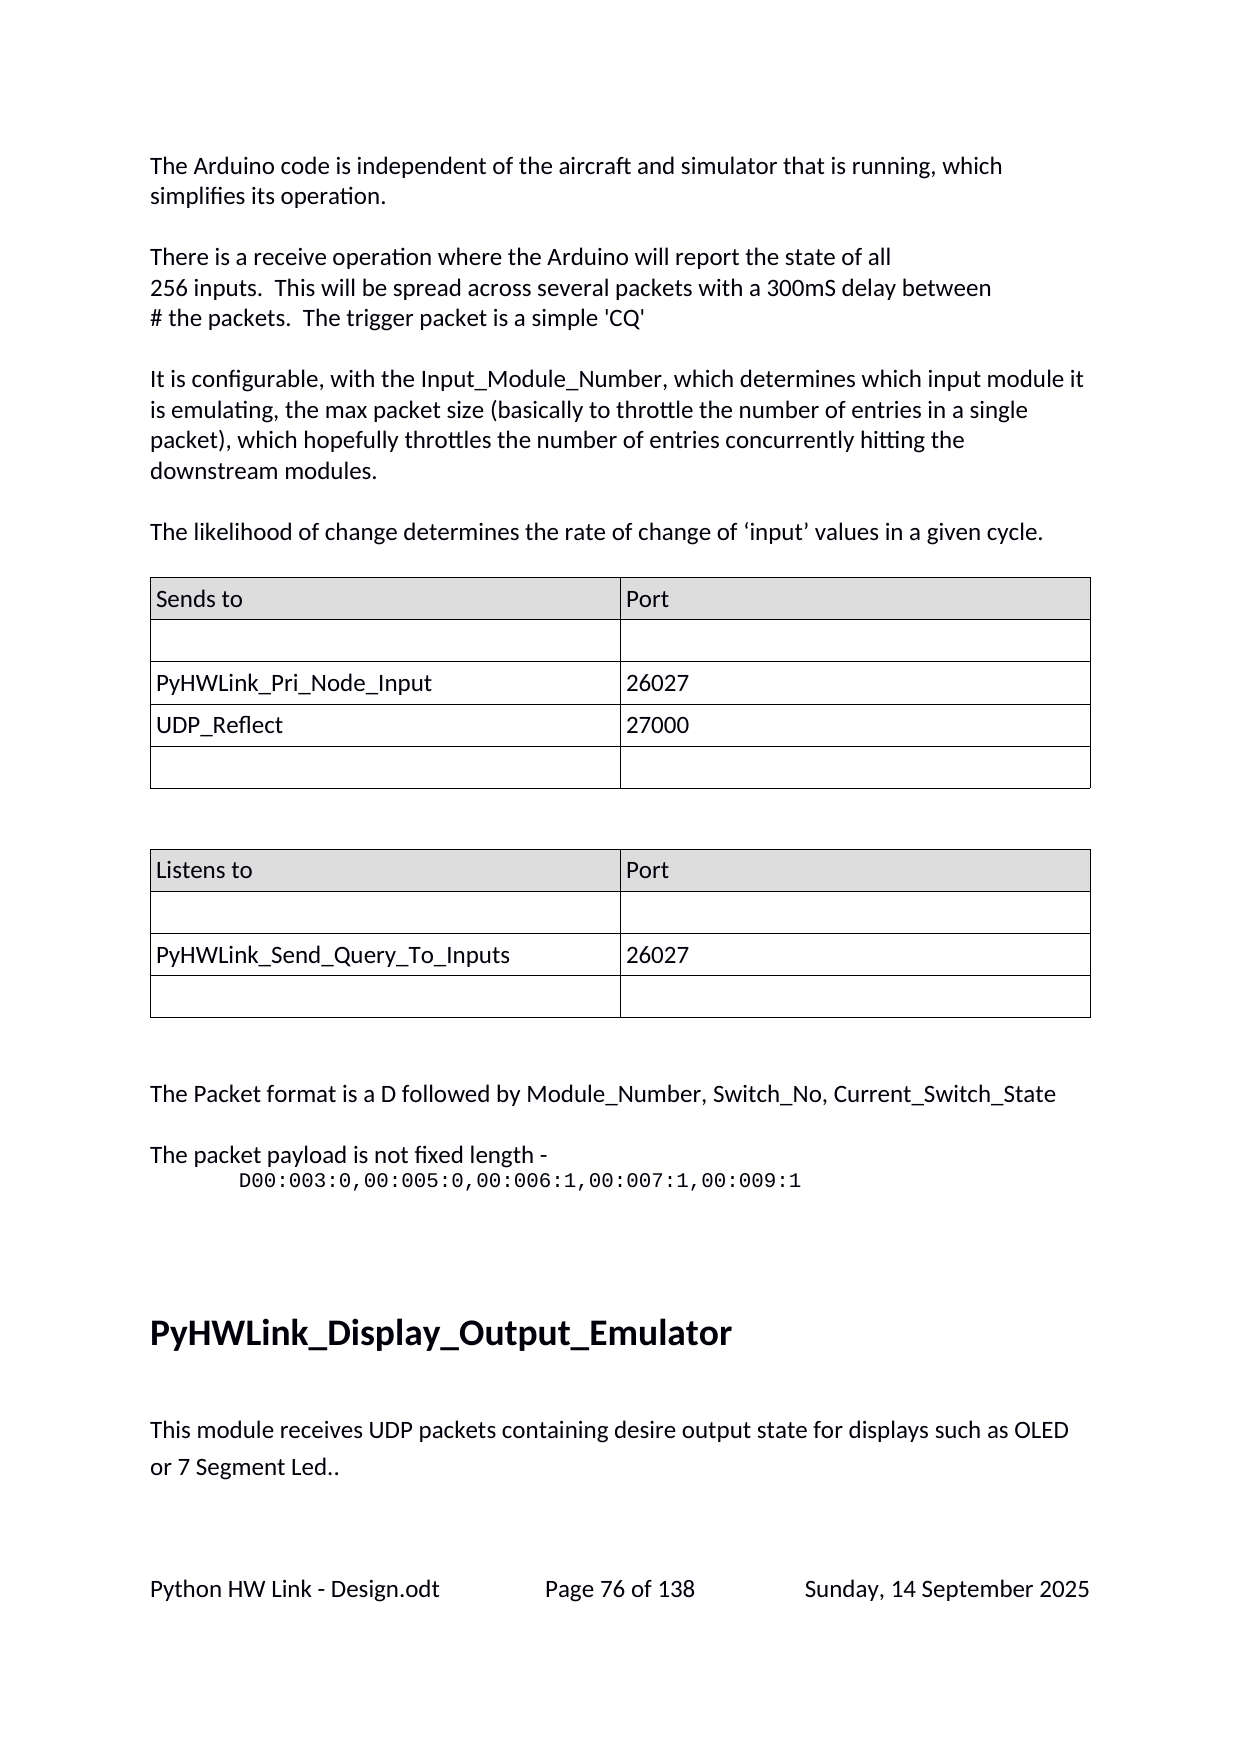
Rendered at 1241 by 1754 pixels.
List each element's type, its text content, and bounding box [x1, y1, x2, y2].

subtitle PyHWLink_Display_Output_Emulator [150, 1309, 1090, 1355]
text The packet payload is not fixed length - [150, 1139, 1090, 1170]
text 256 inputs. This will be spread across several packets with a 300mS delay between [150, 272, 1090, 303]
table_cell UDP_Reflect [151, 705, 620, 746]
table_cell [151, 747, 620, 788]
table_cell [151, 976, 620, 1017]
text This module receives UDP packets containing desire output state for displays such as OLED or 7 Segment Led.. [150, 1414, 1090, 1481]
table_cell PyHWLink_Pri_Node_Input [151, 662, 620, 703]
table_cell [621, 747, 1090, 788]
table_cell [151, 892, 620, 933]
table_header Listens to [151, 850, 620, 891]
text There is a receive operation where the Arduino will report the state of all [150, 242, 1090, 272]
table_cell [621, 976, 1090, 1017]
text # the packets. The trigger packet is a simple 'CQ' [150, 303, 1090, 333]
text It is configurable, with the Input_Module_Number, which determines which input module it is emulating, the max packet size (basically to throttle the number of entries in a single packet), which hopefully throttles the number of entries concurrently hitting the downstream modules. [150, 364, 1090, 486]
table_header Port [621, 850, 1090, 891]
table_header Port [621, 578, 1090, 619]
table_cell 26027 [621, 934, 1090, 975]
table_cell PyHWLink_Send_Query_To_Inputs [151, 934, 620, 975]
text The likelihood of change determines the rate of change of ‘input’ values in a given cycle. [150, 516, 1090, 547]
table_cell [621, 620, 1090, 661]
table_cell 27000 [621, 705, 1090, 746]
table_cell [621, 892, 1090, 933]
text D00:003:0,00:005:0,00:006:1,00:007:1,00:009:1 [150, 1170, 1090, 1193]
text The Arduino code is independent of the aircraft and simulator that is running, which simplifies its operation. [150, 150, 1090, 211]
text The Packet format is a D followed by Module_Number, Switch_No, Current_Switch_State [150, 1078, 1090, 1109]
table_header Sends to [151, 578, 620, 619]
table_cell 26027 [621, 662, 1090, 703]
table_cell [151, 620, 620, 661]
